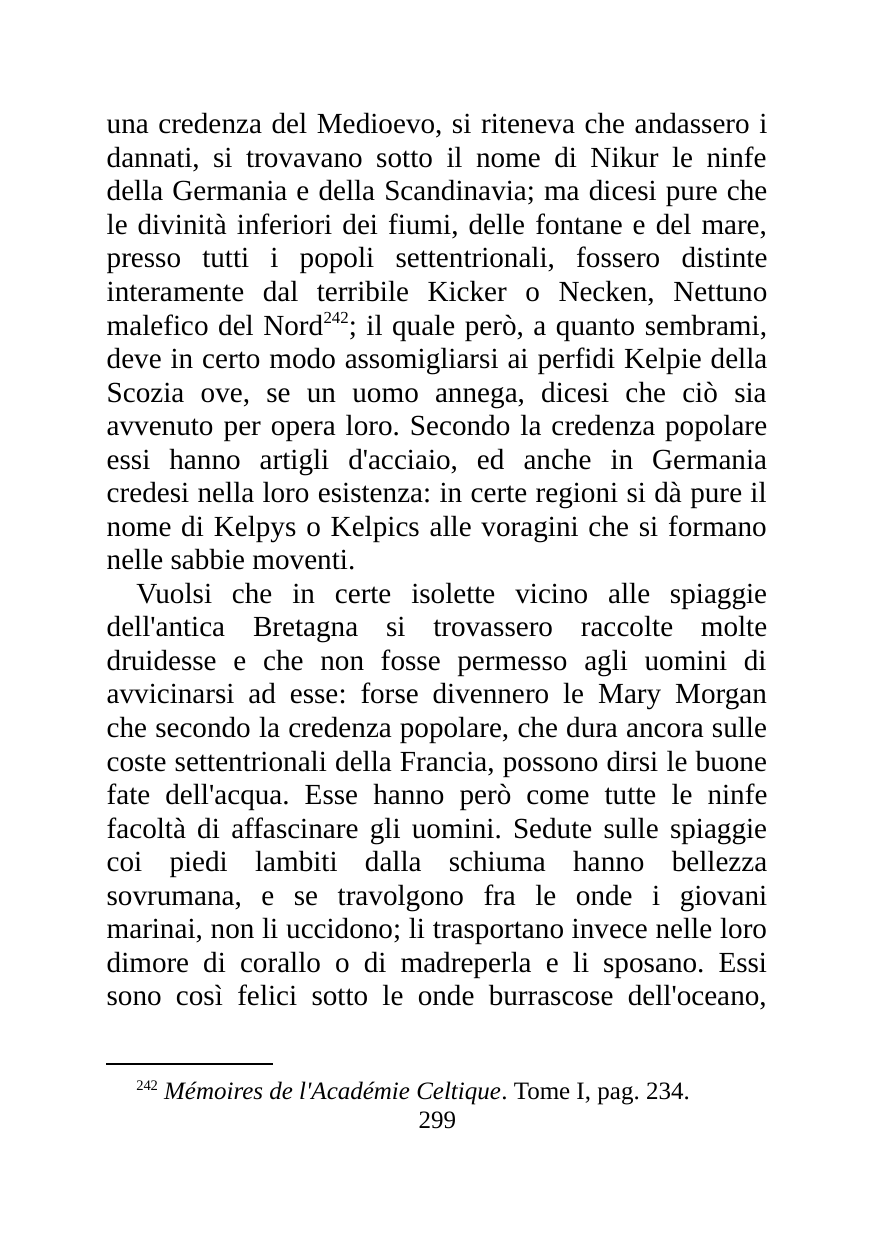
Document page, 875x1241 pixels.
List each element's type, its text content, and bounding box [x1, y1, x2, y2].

text Vuolsi che in certe isolette vicino alle spiaggie dell'antica Bretagna si trovassero raccolte molte druidesse e che non fosse permesso agli uomini di avvicinarsi ad esse: forse divennero le Mary Morgan che secondo la credenza popolare, che dura ancora sulle coste settentrionali della Francia, possono dirsi le buone fate dell'acqua. Esse hanno però come tutte le ninfe facoltà di affascinare gli uomini. Sedute sulle spiaggie coi piedi lambiti dalla schiuma hanno bellezza sovrumana, e se travolgono fra le onde i giovani marinai, non li uccidono; li trasportano invece nelle loro dimore di corallo o di madreperla e li sposano. Essi sono così felici sotto le onde burrascose dell'oceano, [106, 576, 768, 1012]
text una credenza del Medioevo, si riteneva che andassero i dannati, si trovavano sotto il nome di Nikur le ninfe della Germania e della Scandinavia; ma dicesi pure che le divinità inferiori dei fiumi, delle fontane e del mare, presso tutti i popoli settentrionali, fossero distinte interamente dal terribile Kicker o Necken, Nettuno malefico del Nord; il quale però, a quanto sembrami, deve in certo modo assomigliarsi ai perfidi Kelpie della Scozia ove, se un uomo annega, dicesi che ciò sia avvenuto per opera loro. Secondo la credenza popolare essi hanno artigli d'acciaio, ed anche in Germania credesi nella loro esistenza: in certe regioni si dà pure il nome di Kelpys o Kelpics alle voragini che si formano nelle sabbie moventi. [106, 106, 768, 576]
text Mémoires de l'Académie Celtique. Tome I, pag. 234. [106, 1076, 768, 1105]
